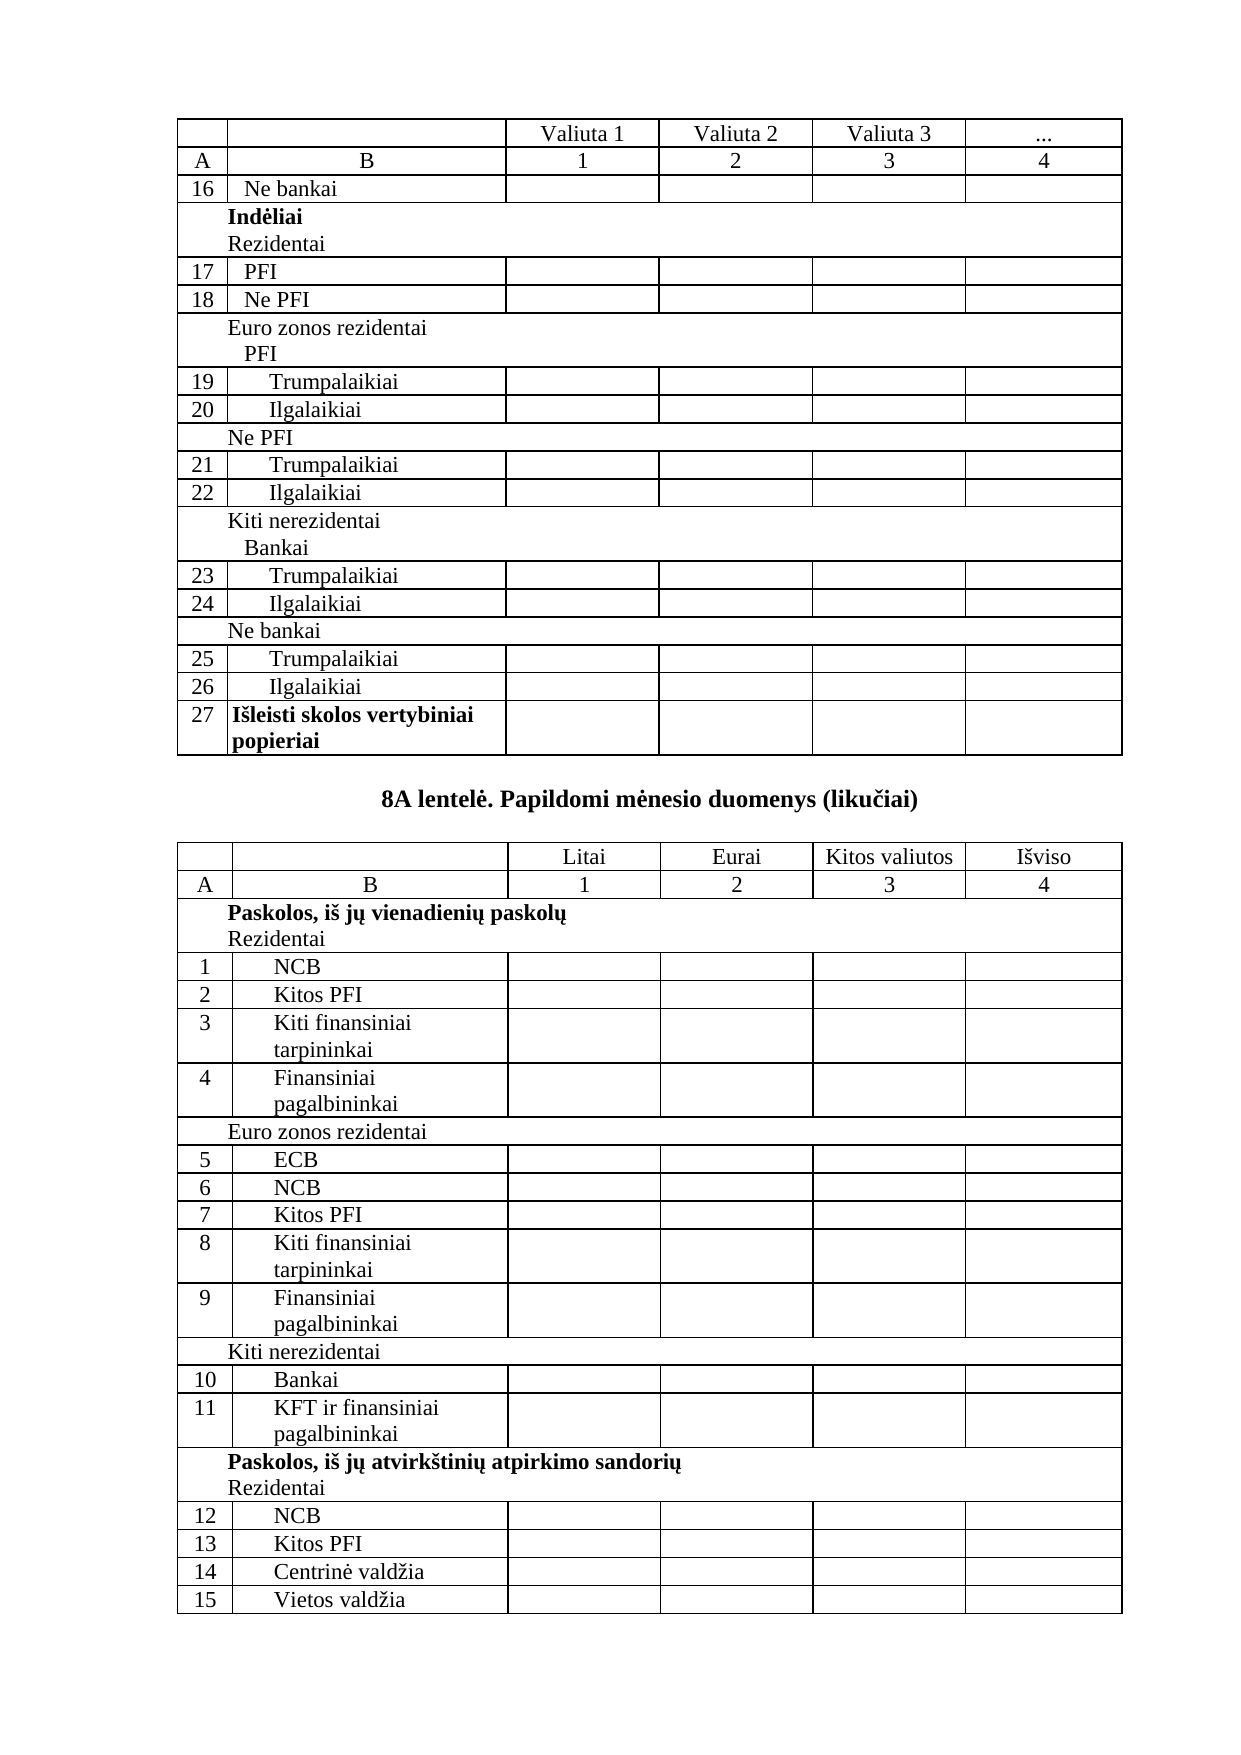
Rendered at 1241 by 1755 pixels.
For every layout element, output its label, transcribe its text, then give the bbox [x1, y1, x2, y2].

table_cell 2 [178, 981, 232, 1008]
table_cell [507, 286, 658, 312]
table_cell [814, 1146, 965, 1172]
table_cell [966, 953, 1121, 980]
table_cell Bankai [233, 1366, 507, 1392]
table_cell Kiti nerezidentai Bankai [178, 507, 1121, 560]
table_cell [966, 286, 1121, 312]
table_cell [507, 562, 658, 588]
table_cell [813, 176, 965, 202]
table_cell KFT ir finansiniai pagalbininkai [233, 1394, 507, 1447]
table_cell [660, 480, 812, 506]
table_cell Ne PFI [228, 286, 505, 312]
table_cell [661, 1366, 812, 1392]
table_cell 26 [178, 673, 227, 700]
table_cell 16 [178, 176, 227, 202]
table_cell Euro zonos rezidentai [178, 1118, 1121, 1144]
table_cell Kiti nerezidentai [178, 1338, 1121, 1364]
table_cell 25 [178, 646, 227, 672]
table_cell [813, 562, 965, 588]
table_cell [507, 396, 658, 422]
table_cell [661, 953, 812, 980]
table_cell [814, 1394, 965, 1447]
table_cell 24 [178, 590, 227, 616]
table_cell 3 [813, 148, 965, 174]
table_cell [509, 1174, 660, 1200]
table_header Valiuta 3 [813, 120, 965, 146]
table_cell [660, 396, 812, 422]
table_cell [813, 701, 965, 754]
table_cell Trumpalaikiai [228, 368, 505, 394]
table_cell NCB [233, 953, 507, 980]
table_cell [661, 1558, 812, 1584]
table_cell [509, 1284, 660, 1336]
table_header [178, 843, 232, 870]
table_header Kitos valiutos [814, 843, 965, 870]
table_cell Ne bankai [228, 176, 505, 202]
table_cell [507, 452, 658, 478]
table_cell [661, 981, 812, 1008]
table_cell Trumpalaikiai [228, 646, 505, 672]
table_cell Centrinė valdžia [233, 1558, 507, 1584]
table_cell [661, 1230, 812, 1282]
table_cell [661, 1202, 812, 1228]
table_cell [813, 452, 965, 478]
table_cell Kitos PFI [233, 1202, 507, 1228]
table_cell Indėliai Rezidentai [178, 203, 1121, 256]
table_cell [661, 1174, 812, 1200]
table_cell 15 [178, 1586, 232, 1612]
table_cell 1 [178, 953, 232, 980]
table_header [233, 843, 507, 870]
table_cell [966, 1230, 1121, 1282]
table_cell Išleisti skolos vertybiniai popieriai [228, 701, 505, 754]
table_cell [660, 646, 812, 672]
table_cell 20 [178, 396, 227, 422]
table_cell [509, 981, 660, 1008]
table_cell 18 [178, 286, 227, 312]
table_cell Finansiniai pagalbininkai [233, 1064, 507, 1116]
table_cell [966, 176, 1121, 202]
table_cell [507, 480, 658, 506]
table_cell 1 [507, 148, 658, 174]
table_header [178, 120, 227, 146]
table_cell 23 [178, 562, 227, 588]
table_header Išviso [966, 843, 1121, 870]
table_cell [661, 1064, 812, 1116]
table_cell [507, 590, 658, 616]
table_cell Kitos PFI [233, 981, 507, 1008]
table_cell [509, 1558, 660, 1584]
table_cell [813, 590, 965, 616]
table_cell [660, 258, 812, 284]
table_cell [814, 953, 965, 980]
table_cell 4 [966, 871, 1121, 898]
table_cell [966, 1586, 1121, 1612]
table_cell [966, 396, 1121, 422]
table_cell 13 [178, 1530, 232, 1557]
table_cell [814, 1174, 965, 1200]
table_cell [814, 1586, 965, 1612]
table_cell PFI [228, 258, 505, 284]
table_cell [814, 1009, 965, 1062]
table_cell [509, 1502, 660, 1529]
table_header Eurai [661, 843, 812, 870]
table_cell Kitos PFI [233, 1530, 507, 1557]
table_cell Ilgalaikiai [228, 590, 505, 616]
table_header Valiuta 2 [660, 120, 812, 146]
table_cell [661, 1284, 812, 1336]
table_cell [509, 1009, 660, 1062]
table_cell [661, 1586, 812, 1612]
table_cell [966, 1202, 1121, 1228]
table_cell Ne PFI [178, 424, 1121, 450]
table_cell [814, 1284, 965, 1336]
table_cell ECB [233, 1146, 507, 1172]
table_cell [660, 286, 812, 312]
table_cell 21 [178, 452, 227, 478]
table_cell [661, 1394, 812, 1447]
table_cell Finansiniai pagalbininkai [233, 1284, 507, 1336]
table_cell NCB [233, 1502, 507, 1529]
table_cell 3 [814, 871, 965, 898]
table_cell 2 [661, 871, 812, 898]
table_cell 8 [178, 1230, 232, 1282]
table_cell B [233, 871, 507, 898]
table_cell [966, 1146, 1121, 1172]
table_cell [966, 1558, 1121, 1584]
table_cell [966, 1530, 1121, 1557]
table_cell Vietos valdžia [233, 1586, 507, 1612]
table_cell 2 [660, 148, 812, 174]
table_cell [814, 1230, 965, 1282]
table_cell 5 [178, 1146, 232, 1172]
table_cell 12 [178, 1502, 232, 1529]
table_cell [507, 646, 658, 672]
table_cell Euro zonos rezidentai PFI [178, 314, 1121, 366]
table_cell [814, 1064, 965, 1116]
table_cell [813, 480, 965, 506]
table_cell [966, 258, 1121, 284]
table_cell Ilgalaikiai [228, 480, 505, 506]
table_cell [660, 176, 812, 202]
table_cell 22 [178, 480, 227, 506]
table_cell A [178, 871, 232, 898]
table_cell [814, 1530, 965, 1557]
table_cell [813, 258, 965, 284]
table_cell [661, 1146, 812, 1172]
table_cell 1 [509, 871, 660, 898]
table_cell 10 [178, 1366, 232, 1392]
table_cell 27 [178, 701, 227, 754]
table_cell [814, 981, 965, 1008]
table_cell Paskolos, iš jų vienadienių paskolų Rezidentai [178, 899, 1121, 952]
table_cell [507, 701, 658, 754]
table_cell [507, 368, 658, 394]
table_cell Ne bankai [178, 618, 1121, 644]
table_header Litai [509, 843, 660, 870]
table_cell [966, 452, 1121, 478]
table_cell [966, 981, 1121, 1008]
table_cell [966, 673, 1121, 700]
table_cell [660, 673, 812, 700]
table_cell [507, 258, 658, 284]
table_cell [507, 176, 658, 202]
table_cell [966, 1394, 1121, 1447]
table_cell [509, 1586, 660, 1612]
table_cell [660, 562, 812, 588]
table_cell [966, 701, 1121, 754]
table_header [228, 120, 505, 146]
table_cell Ilgalaikiai [228, 396, 505, 422]
table_cell 17 [178, 258, 227, 284]
table_cell [813, 673, 965, 700]
table_cell Kiti finansiniai tarpininkai [233, 1230, 507, 1282]
table_cell 11 [178, 1394, 232, 1447]
table_cell [966, 1009, 1121, 1062]
table_cell [509, 1366, 660, 1392]
text 8A lentelė. Papildomi mėnesio duomenys (likučiai) [177, 784, 1122, 813]
table_cell [660, 590, 812, 616]
table_header Valiuta 1 [507, 120, 658, 146]
table_header ... [966, 120, 1121, 146]
table_cell [509, 1202, 660, 1228]
table_cell [966, 1284, 1121, 1336]
table_cell [660, 452, 812, 478]
table_cell 19 [178, 368, 227, 394]
table_cell [509, 1064, 660, 1116]
table_cell [509, 953, 660, 980]
table_cell [814, 1502, 965, 1529]
table_cell [966, 368, 1121, 394]
table_cell [966, 1502, 1121, 1529]
table_cell [507, 673, 658, 700]
table_cell [966, 562, 1121, 588]
table_cell [661, 1530, 812, 1557]
table_cell [509, 1230, 660, 1282]
table_cell Kiti finansiniai tarpininkai [233, 1009, 507, 1062]
table_cell 9 [178, 1284, 232, 1336]
table_cell A [178, 148, 227, 174]
table_cell [966, 1064, 1121, 1116]
table_cell [509, 1530, 660, 1557]
table_cell [661, 1502, 812, 1529]
table_cell [660, 701, 812, 754]
table_cell [966, 590, 1121, 616]
table_cell [813, 286, 965, 312]
table_cell 3 [178, 1009, 232, 1062]
table_cell [966, 1174, 1121, 1200]
table_cell Trumpalaikiai [228, 562, 505, 588]
table_cell [966, 1366, 1121, 1392]
table_cell [660, 368, 812, 394]
table_cell 6 [178, 1174, 232, 1200]
table_cell [814, 1202, 965, 1228]
table_cell [813, 396, 965, 422]
table_cell [813, 646, 965, 672]
table_cell [966, 646, 1121, 672]
table_cell 14 [178, 1558, 232, 1584]
table_cell [509, 1394, 660, 1447]
table_cell 7 [178, 1202, 232, 1228]
table_cell Paskolos, iš jų atvirkštinių atpirkimo sandorių Rezidentai [178, 1448, 1121, 1501]
table_cell NCB [233, 1174, 507, 1200]
table_cell [814, 1558, 965, 1584]
table_cell [813, 368, 965, 394]
table_cell [661, 1009, 812, 1062]
table_cell Ilgalaikiai [228, 673, 505, 700]
table_cell Trumpalaikiai [228, 452, 505, 478]
table_cell B [228, 148, 505, 174]
table_cell [509, 1146, 660, 1172]
table_cell 4 [178, 1064, 232, 1116]
table_cell [966, 480, 1121, 506]
table_cell 4 [966, 148, 1121, 174]
table_cell [814, 1366, 965, 1392]
